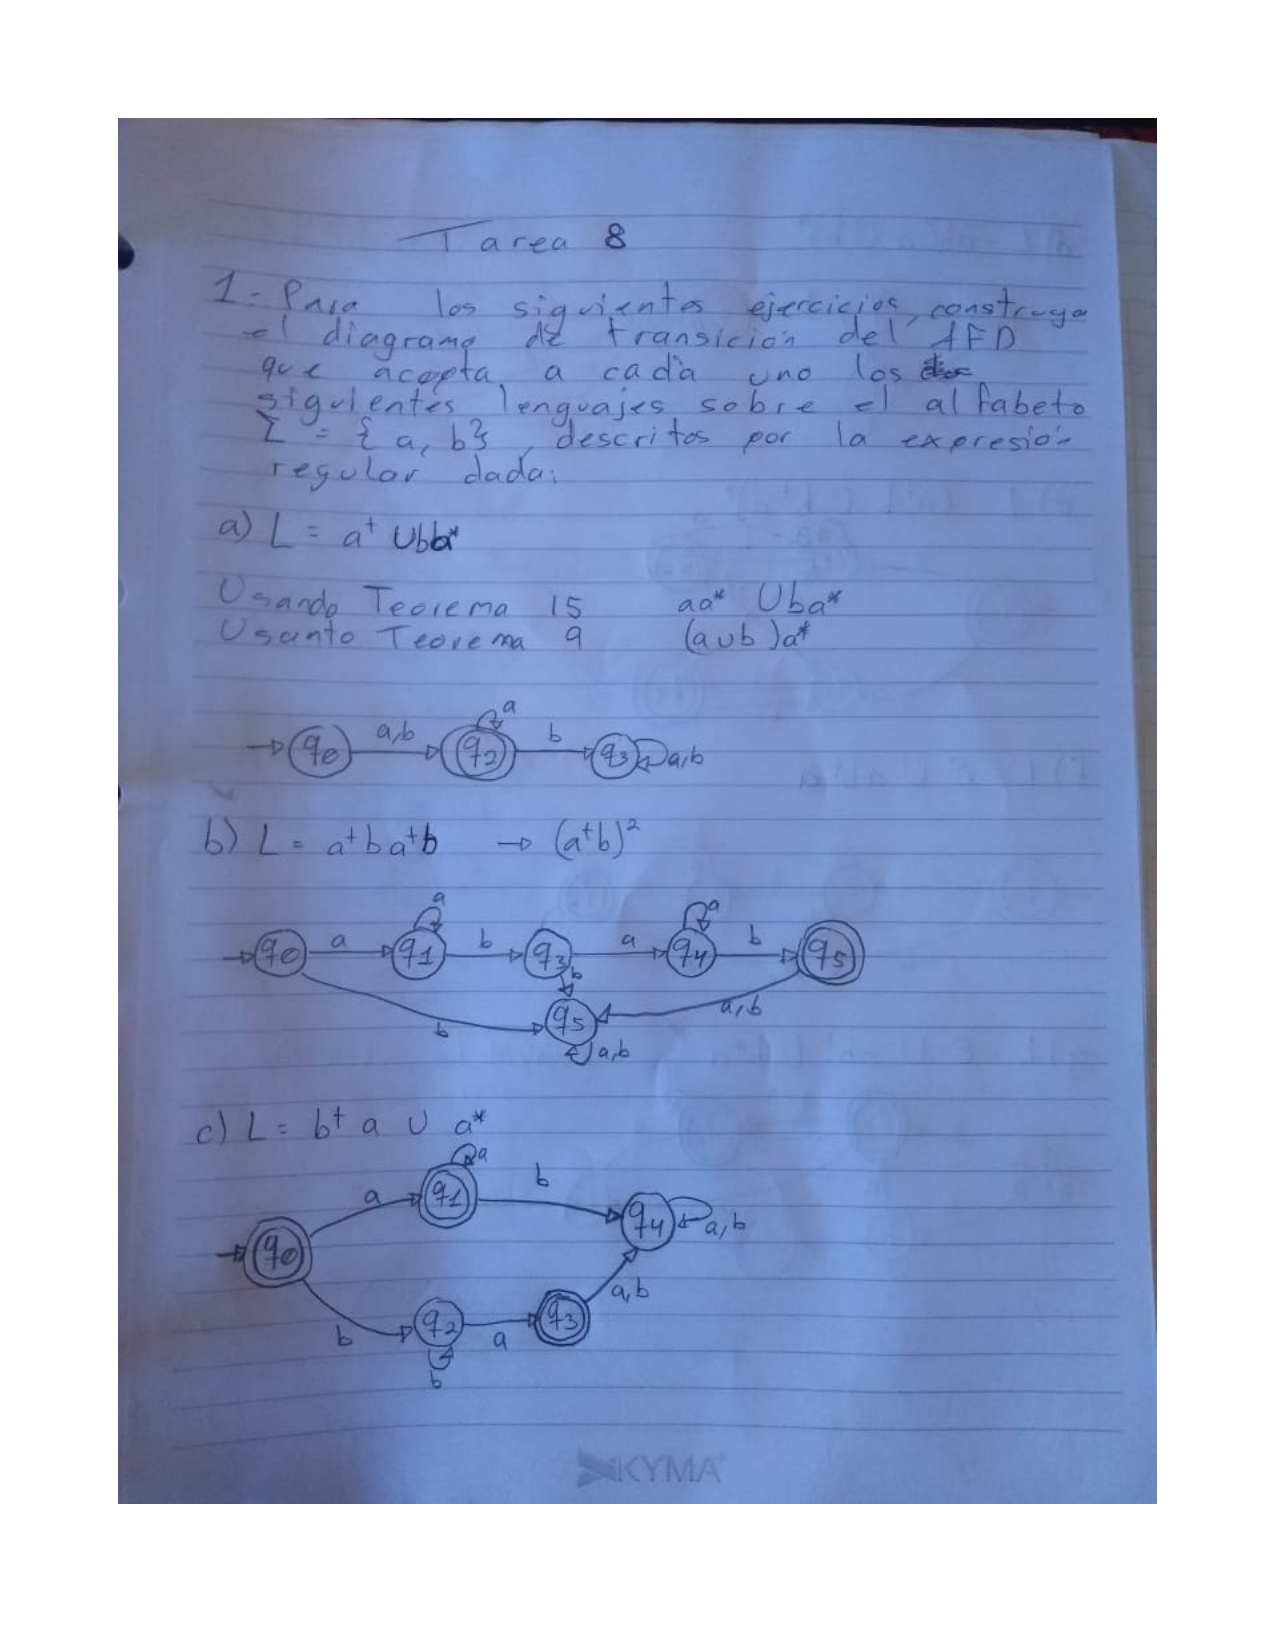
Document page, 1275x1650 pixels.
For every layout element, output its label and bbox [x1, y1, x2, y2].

picture [118, 118, 1157, 1504]
